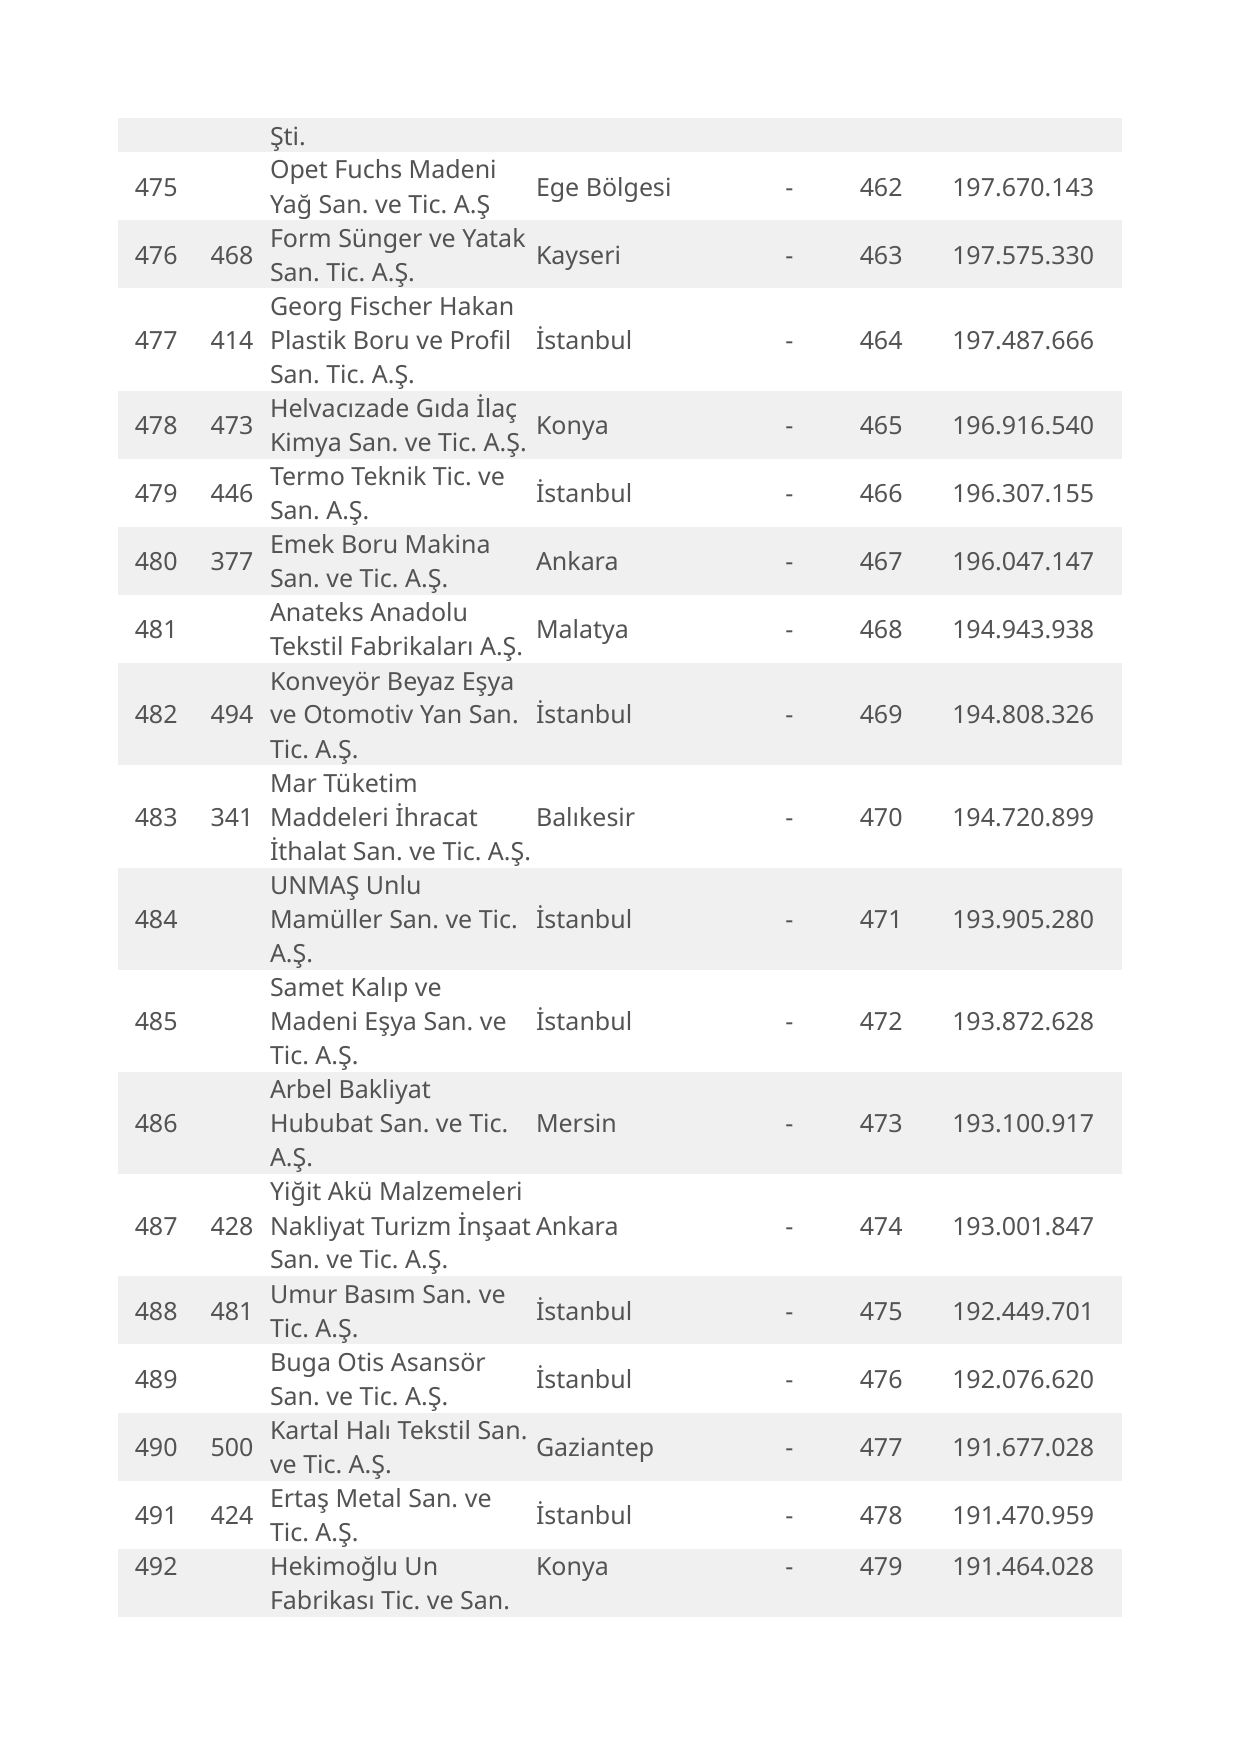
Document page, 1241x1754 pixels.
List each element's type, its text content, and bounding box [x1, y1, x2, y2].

table_cell Umur Basım San. ve Tic. A.Ş. [270, 1276, 536, 1344]
table_cell 462 [838, 152, 924, 220]
table_cell [536, 118, 740, 152]
table_cell [924, 118, 1122, 152]
table_cell Ertaş Metal San. ve Tic. A.Ş. [270, 1481, 536, 1549]
table_cell 196.047.147 [924, 527, 1122, 595]
table_cell UNMAŞ Unlu Mamüller San. ve Tic. A.Ş. [270, 868, 536, 970]
table_cell İstanbul [536, 1344, 740, 1412]
table_cell Ankara [536, 527, 740, 595]
table_cell 478 [118, 391, 194, 459]
table_cell 196.916.540 [924, 391, 1122, 459]
table_cell - [740, 1413, 838, 1481]
table_cell - [740, 1344, 838, 1412]
table_cell 486 [118, 1072, 194, 1174]
table_cell 469 [838, 663, 924, 765]
table_cell Opet Fuchs Madeni Yağ San. ve Tic. A.Ş [270, 152, 536, 220]
table_cell 490 [118, 1413, 194, 1481]
table_cell 474 [838, 1174, 924, 1276]
table_cell Samet Kalıp ve Madeni Eşya San. ve Tic. A.Ş. [270, 970, 536, 1072]
table_cell - [740, 1174, 838, 1276]
table_cell 487 [118, 1174, 194, 1276]
table_cell Ankara [536, 1174, 740, 1276]
table_cell 192.076.620 [924, 1344, 1122, 1412]
table_cell 466 [838, 459, 924, 527]
table_cell - [740, 527, 838, 595]
table_cell 500 [194, 1413, 270, 1481]
table_cell [194, 1549, 270, 1617]
table_cell 193.872.628 [924, 970, 1122, 1072]
table_cell - [740, 391, 838, 459]
table_cell 464 [838, 289, 924, 391]
table_cell 414 [194, 289, 270, 391]
table_cell [194, 1344, 270, 1412]
table_cell Hekimoğlu Un Fabrikası Tic. ve San. [270, 1549, 536, 1617]
table_cell 377 [194, 527, 270, 595]
table_cell - [740, 1549, 838, 1617]
table_cell 194.808.326 [924, 663, 1122, 765]
table_cell 194.720.899 [924, 765, 1122, 867]
table_cell 476 [838, 1344, 924, 1412]
table_cell 465 [838, 391, 924, 459]
table_cell 485 [118, 970, 194, 1072]
table_cell 473 [838, 1072, 924, 1174]
table_cell 192.449.701 [924, 1276, 1122, 1344]
table_cell 463 [838, 220, 924, 288]
table_cell Mar Tüketim Maddeleri İhracat İthalat San. ve Tic. A.Ş. [270, 765, 536, 867]
table_cell Form Sünger ve Yatak San. Tic. A.Ş. [270, 220, 536, 288]
table_cell Kayseri [536, 220, 740, 288]
table_cell 494 [194, 663, 270, 765]
table_cell 191.470.959 [924, 1481, 1122, 1549]
table_cell 446 [194, 459, 270, 527]
table_cell 197.575.330 [924, 220, 1122, 288]
table_cell 193.100.917 [924, 1072, 1122, 1174]
table_cell [194, 868, 270, 970]
table_cell Şti. [270, 118, 536, 152]
table_cell - [740, 663, 838, 765]
table_cell - [740, 595, 838, 663]
table_cell 476 [118, 220, 194, 288]
table_cell 473 [194, 391, 270, 459]
table_cell [194, 118, 270, 152]
table_cell 196.307.155 [924, 459, 1122, 527]
table_cell Ege Bölgesi [536, 152, 740, 220]
table_cell - [740, 970, 838, 1072]
table_cell 197.670.143 [924, 152, 1122, 220]
table_cell 478 [838, 1481, 924, 1549]
table_cell 491 [118, 1481, 194, 1549]
table_cell Yiğit Akü Malzemeleri Nakliyat Turizm İnşaat San. ve Tic. A.Ş. [270, 1174, 536, 1276]
table_cell - [740, 459, 838, 527]
table_cell - [740, 152, 838, 220]
table_cell 193.001.847 [924, 1174, 1122, 1276]
table_cell - [740, 1072, 838, 1174]
table_cell - [740, 289, 838, 391]
table_cell 191.464.028 [924, 1549, 1122, 1617]
table_cell Georg Fischer Hakan Plastik Boru ve Profil San. Tic. A.Ş. [270, 289, 536, 391]
table_cell - [740, 868, 838, 970]
table_cell [194, 970, 270, 1072]
table_cell İstanbul [536, 970, 740, 1072]
table_cell 470 [838, 765, 924, 867]
table_cell 428 [194, 1174, 270, 1276]
table_cell 480 [118, 527, 194, 595]
table_cell Anateks Anadolu Tekstil Fabrikaları A.Ş. [270, 595, 536, 663]
table_cell 488 [118, 1276, 194, 1344]
table_cell 483 [118, 765, 194, 867]
table_cell - [740, 220, 838, 288]
table_cell Arbel Bakliyat Hububat San. ve Tic. A.Ş. [270, 1072, 536, 1174]
table_cell İstanbul [536, 868, 740, 970]
table_cell 193.905.280 [924, 868, 1122, 970]
table_cell Termo Teknik Tic. ve San. A.Ş. [270, 459, 536, 527]
table_cell [194, 1072, 270, 1174]
table_cell 482 [118, 663, 194, 765]
table_cell 194.943.938 [924, 595, 1122, 663]
table_cell - [740, 1276, 838, 1344]
table_cell Mersin [536, 1072, 740, 1174]
table_cell Malatya [536, 595, 740, 663]
table_cell 471 [838, 868, 924, 970]
table_cell Konya [536, 391, 740, 459]
table_cell 475 [838, 1276, 924, 1344]
table_cell Balıkesir [536, 765, 740, 867]
table_cell 468 [838, 595, 924, 663]
table_cell Buga Otis Asansör San. ve Tic. A.Ş. [270, 1344, 536, 1412]
table_cell 467 [838, 527, 924, 595]
table_cell Konveyör Beyaz Eşya ve Otomotiv Yan San. Tic. A.Ş. [270, 663, 536, 765]
table_cell [118, 118, 194, 152]
table_cell 468 [194, 220, 270, 288]
table_cell [838, 118, 924, 152]
table_cell 492 [118, 1549, 194, 1617]
table_cell 477 [118, 289, 194, 391]
table_cell Konya [536, 1549, 740, 1617]
table_cell Emek Boru Makina San. ve Tic. A.Ş. [270, 527, 536, 595]
table_cell 484 [118, 868, 194, 970]
table_cell 481 [194, 1276, 270, 1344]
table_cell 341 [194, 765, 270, 867]
table_cell Kartal Halı Tekstil San. ve Tic. A.Ş. [270, 1413, 536, 1481]
table_cell İstanbul [536, 663, 740, 765]
table_cell 489 [118, 1344, 194, 1412]
table_cell 477 [838, 1413, 924, 1481]
table_cell 479 [838, 1549, 924, 1617]
table_cell Gaziantep [536, 1413, 740, 1481]
table_cell 475 [118, 152, 194, 220]
table_cell - [740, 118, 838, 152]
table_cell 472 [838, 970, 924, 1072]
table_cell [194, 152, 270, 220]
table_cell İstanbul [536, 459, 740, 527]
table_cell 191.677.028 [924, 1413, 1122, 1481]
table_cell 424 [194, 1481, 270, 1549]
table_cell - [740, 1481, 838, 1549]
table_cell - [740, 765, 838, 867]
table_cell 479 [118, 459, 194, 527]
table_cell [194, 595, 270, 663]
table_cell 481 [118, 595, 194, 663]
table_cell İstanbul [536, 1481, 740, 1549]
table_cell İstanbul [536, 1276, 740, 1344]
table_cell Helvacızade Gıda İlaç Kimya San. ve Tic. A.Ş. [270, 391, 536, 459]
table_cell 197.487.666 [924, 289, 1122, 391]
table_cell İstanbul [536, 289, 740, 391]
